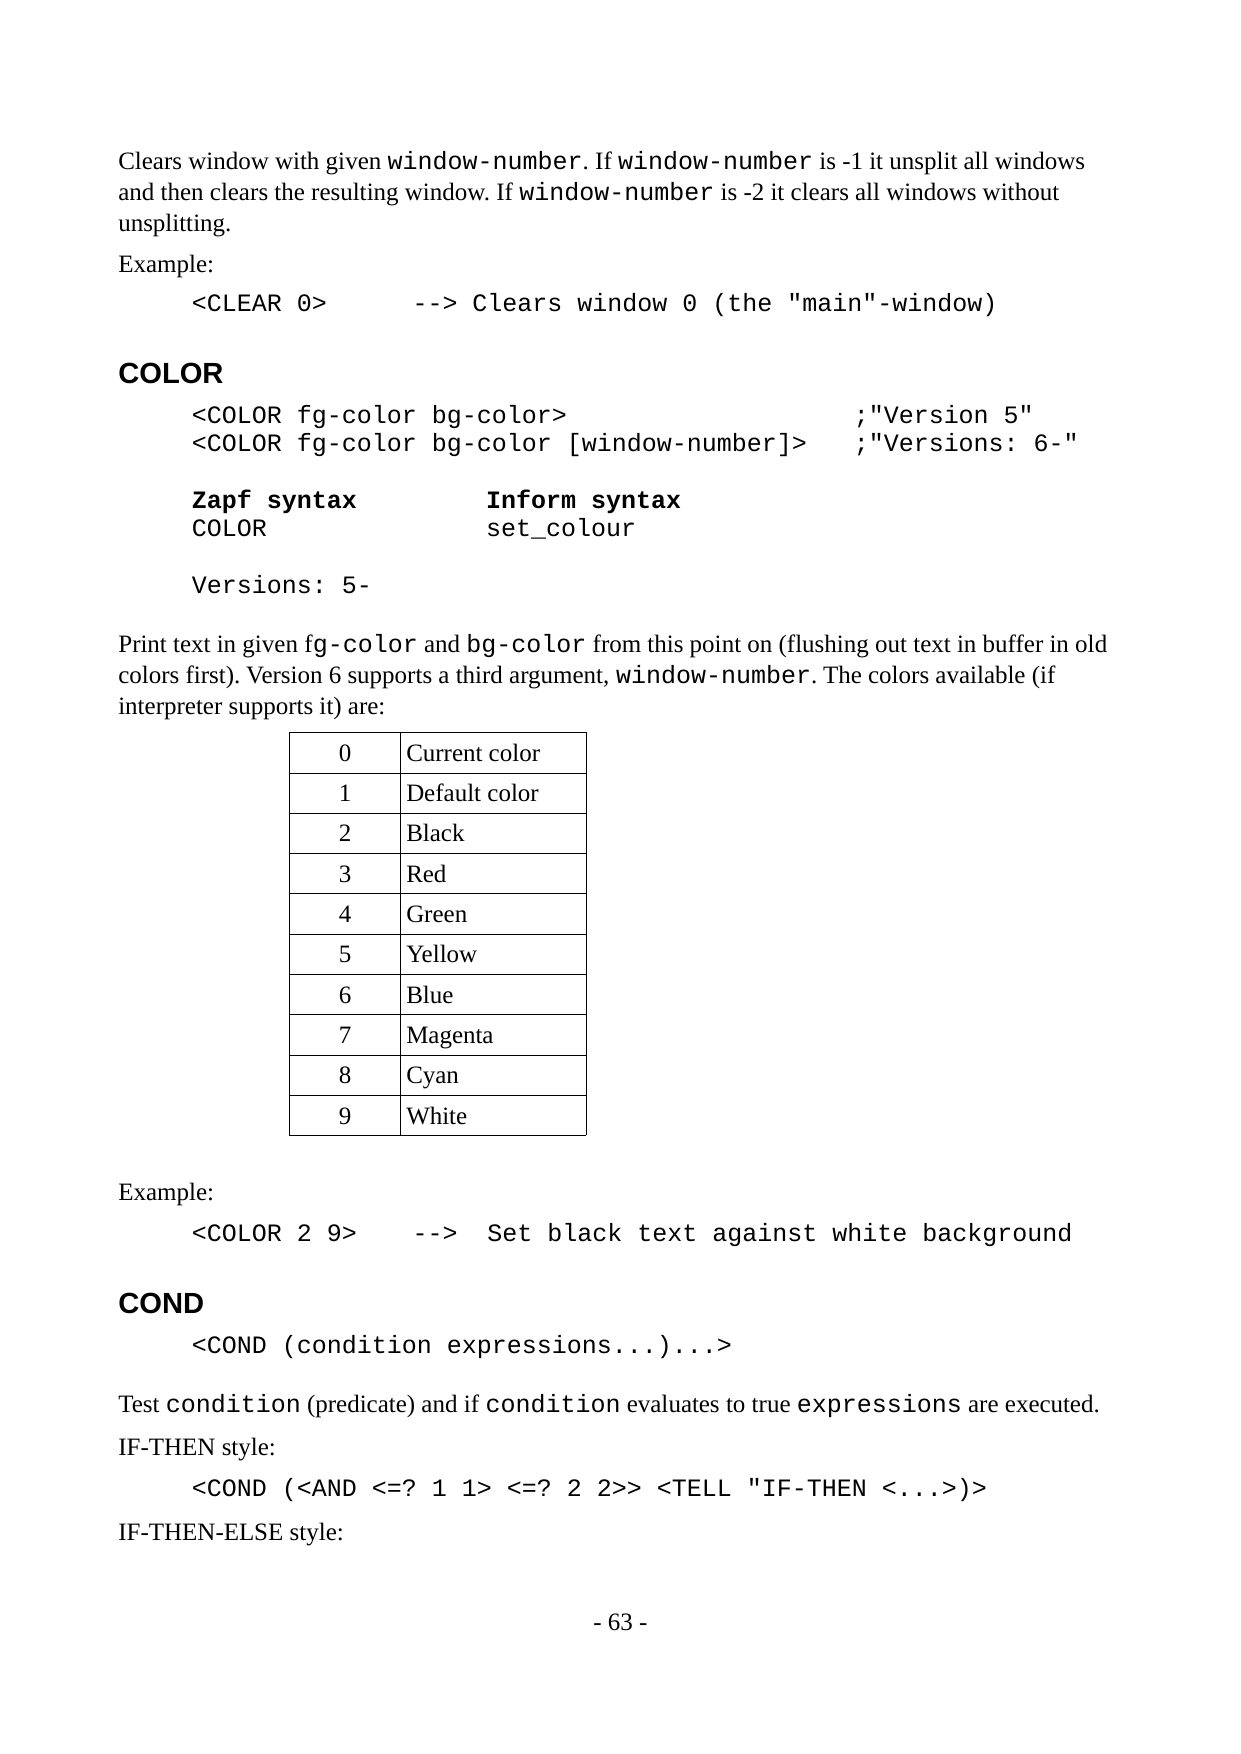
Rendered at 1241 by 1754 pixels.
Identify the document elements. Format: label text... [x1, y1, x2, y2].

table_header Current color [401, 733, 586, 772]
table_cell 4 [290, 894, 400, 934]
text Versions: 5- [192, 572, 1122, 601]
table_cell Red [401, 854, 586, 893]
table_cell 2 [290, 814, 400, 853]
table_cell 6 [290, 975, 400, 1014]
text <COND (<AND <=? 1 1> <=? 2 2>> <TELL "IF-THEN <...>)> [118, 1473, 1122, 1504]
text <COLOR 2 9> --> Set black text against white background [118, 1218, 1122, 1249]
table_cell White [401, 1096, 586, 1135]
text COLOR set_colour [192, 516, 1122, 544]
table_cell 9 [290, 1096, 400, 1135]
table_cell Green [401, 894, 586, 934]
text Example: [118, 249, 1122, 278]
table_cell Blue [401, 975, 586, 1014]
table_cell 3 [290, 854, 400, 893]
table_cell Default color [401, 774, 586, 813]
table_cell 7 [290, 1015, 400, 1054]
text Example: [118, 1177, 1122, 1205]
text <COLOR fg-color bg-color> ;"Version 5" <COLOR fg-color bg-color [window-number]> ;"Versions: 6-" [192, 402, 1122, 459]
text <COND (condition expressions...)...> [192, 1332, 1122, 1361]
table_cell 1 [290, 774, 400, 813]
text Print text in given fg-color and bg-color from this point on (flushing out text in buffer in old colors first). Version 6 supports a third argument, window-number. The colors available (if interpreter supports it) are: [118, 629, 1122, 719]
table_cell 8 [290, 1056, 400, 1095]
table_cell Yellow [401, 935, 586, 974]
subtitle COLOR [118, 356, 1122, 390]
text Zapf syntax Inform syntax [192, 487, 1122, 516]
subtitle COND [118, 1286, 1122, 1320]
text IF-THEN style: [118, 1432, 1122, 1461]
table_header 0 [290, 733, 400, 772]
table_cell 5 [290, 935, 400, 974]
table_cell Cyan [401, 1056, 586, 1095]
text <CLEAR 0> --> Clears window 0 (the "main"-window) [118, 291, 1122, 319]
table_cell Black [401, 814, 586, 853]
text Clears window with given window-number. If window-number is -1 it unsplit all windows and then clears the resulting window. If window-number is -2 it clears all windows without unsplitting. [118, 146, 1122, 237]
table_cell Magenta [401, 1015, 586, 1054]
text IF-THEN-ELSE style: [118, 1517, 1122, 1546]
text Test condition (predicate) and if condition evaluates to true expressions are executed. [118, 1389, 1122, 1420]
